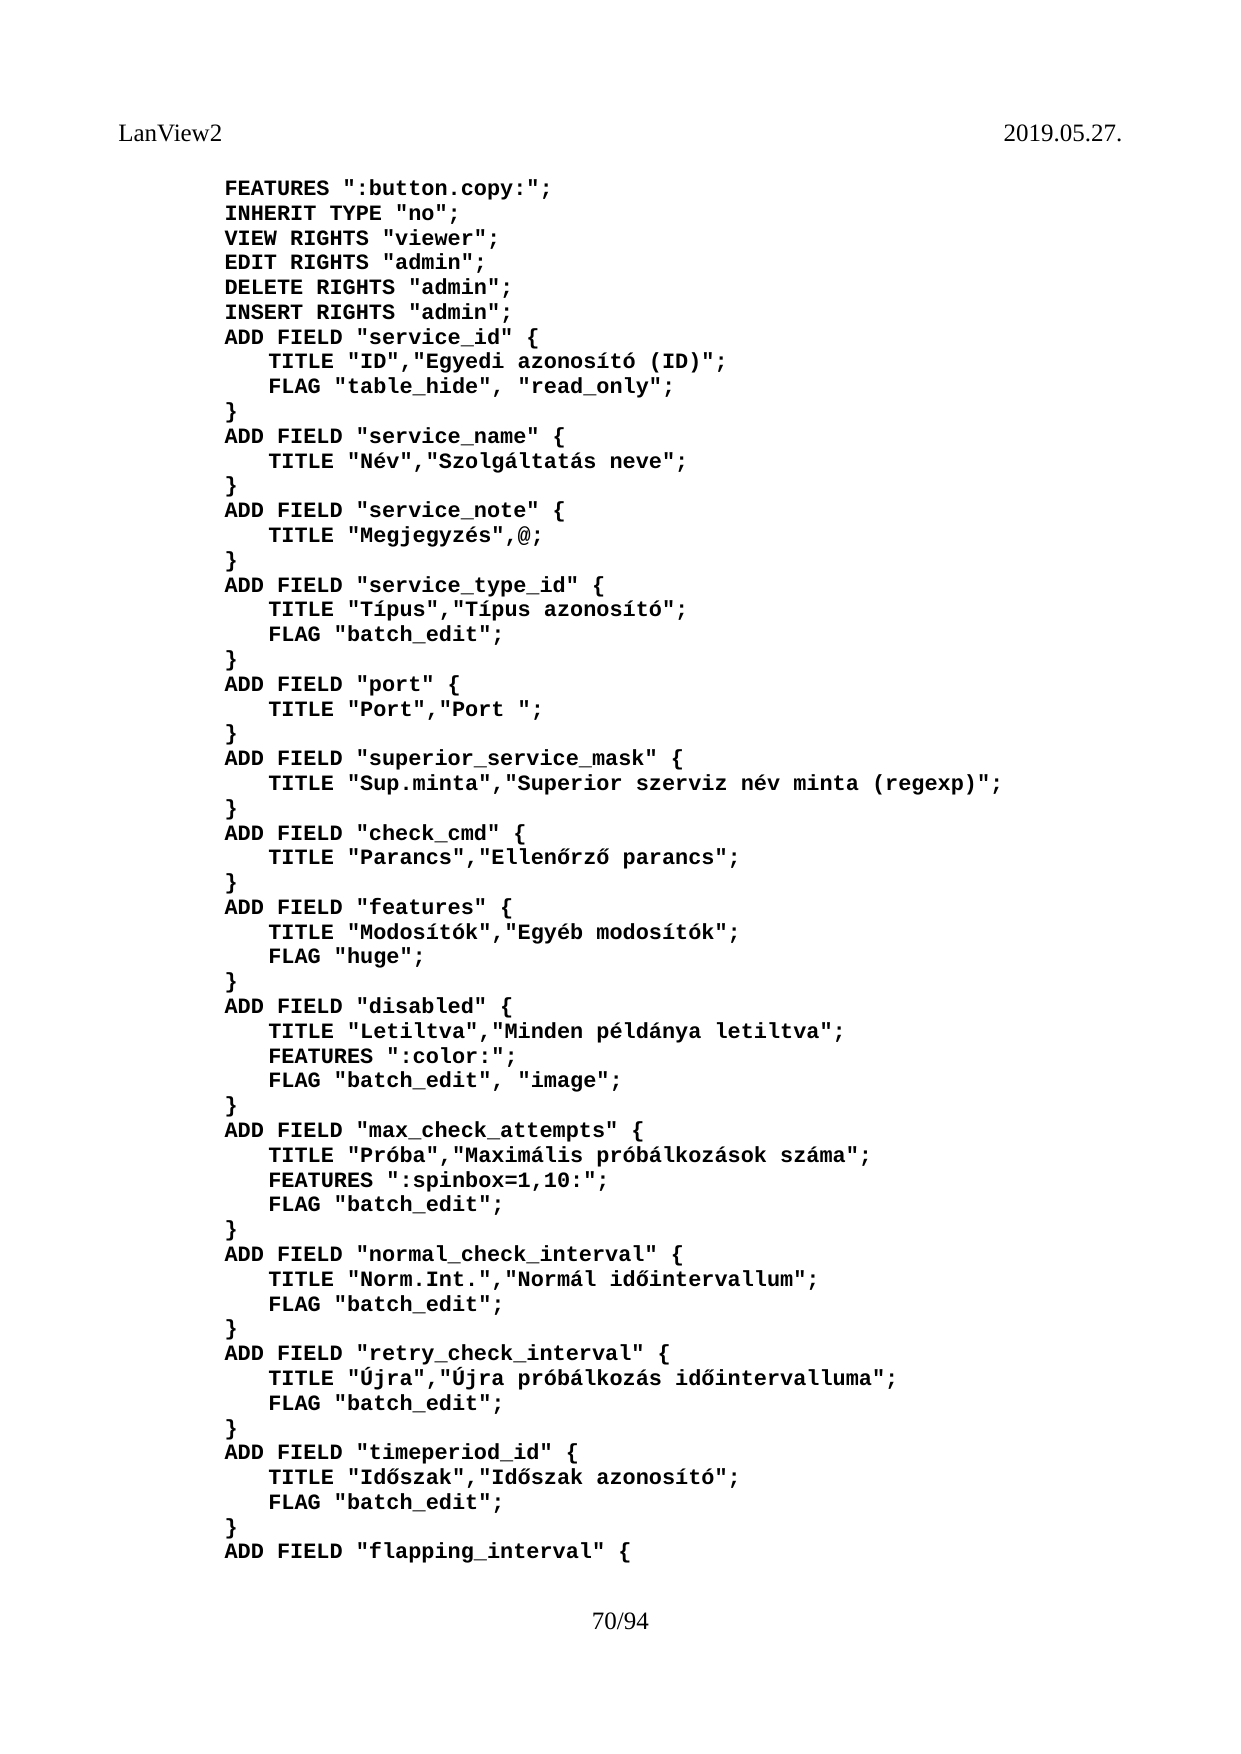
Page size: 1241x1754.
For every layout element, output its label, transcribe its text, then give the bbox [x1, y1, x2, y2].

text } [177, 549, 1122, 574]
text FEATURES ":button.copy:"; INHERIT TYPE "no"; VIEW RIGHTS "viewer"; EDIT RIGHTS "admin"; DELETE RIGHTS "admin"; INSERT RIGHTS "admin"; [177, 177, 1122, 326]
text ADD FIELD "check_cmd" { TITLE "Parancs","Ellenőrző parancs"; } [177, 822, 1122, 896]
text ADD FIELD "service_name" { TITLE "Név","Szolgáltatás neve"; } [177, 425, 1122, 499]
text ADD FIELD "disabled" { TITLE "Letiltva","Minden példánya letiltva"; FEATURES ":color:"; FLAG "batch_edit", "image"; } [177, 995, 1122, 1119]
text ADD FIELD "service_note" { TITLE "Megjegyzés",@; [177, 499, 1122, 549]
text ADD FIELD "service_id" { TITLE "ID","Egyedi azonosító (ID)"; FLAG "table_hide", "read_only"; } [177, 326, 1122, 425]
text ADD FIELD "normal_check_interval" { TITLE "Norm.Int.","Normál időintervallum"; FLAG "batch_edit"; } [177, 1243, 1122, 1342]
text ADD FIELD "superior_service_mask" { TITLE "Sup.minta","Superior szerviz név minta (regexp)"; } [177, 747, 1122, 822]
text ADD FIELD "retry_check_interval" { TITLE "Újra","Újra próbálkozás időintervalluma"; FLAG "batch_edit"; } [177, 1342, 1122, 1441]
text ADD FIELD "max_check_attempts" { TITLE "Próba","Maximális próbálkozások száma"; FEATURES ":spinbox=1,10:"; FLAG "batch_edit"; } [177, 1119, 1122, 1243]
text ADD FIELD "features" { TITLE "Modosítók","Egyéb modosítók"; FLAG "huge"; } [177, 896, 1122, 995]
text ADD FIELD "flapping_interval" { [177, 1541, 1122, 1565]
text ADD FIELD "timeperiod_id" { TITLE "Időszak","Időszak azonosító"; FLAG "batch_edit"; } [177, 1441, 1122, 1541]
text ADD FIELD "port" { TITLE "Port","Port "; } [177, 673, 1122, 747]
text ADD FIELD "service_type_id" { TITLE "Típus","Típus azonosító"; FLAG "batch_edit"; } [177, 574, 1122, 673]
